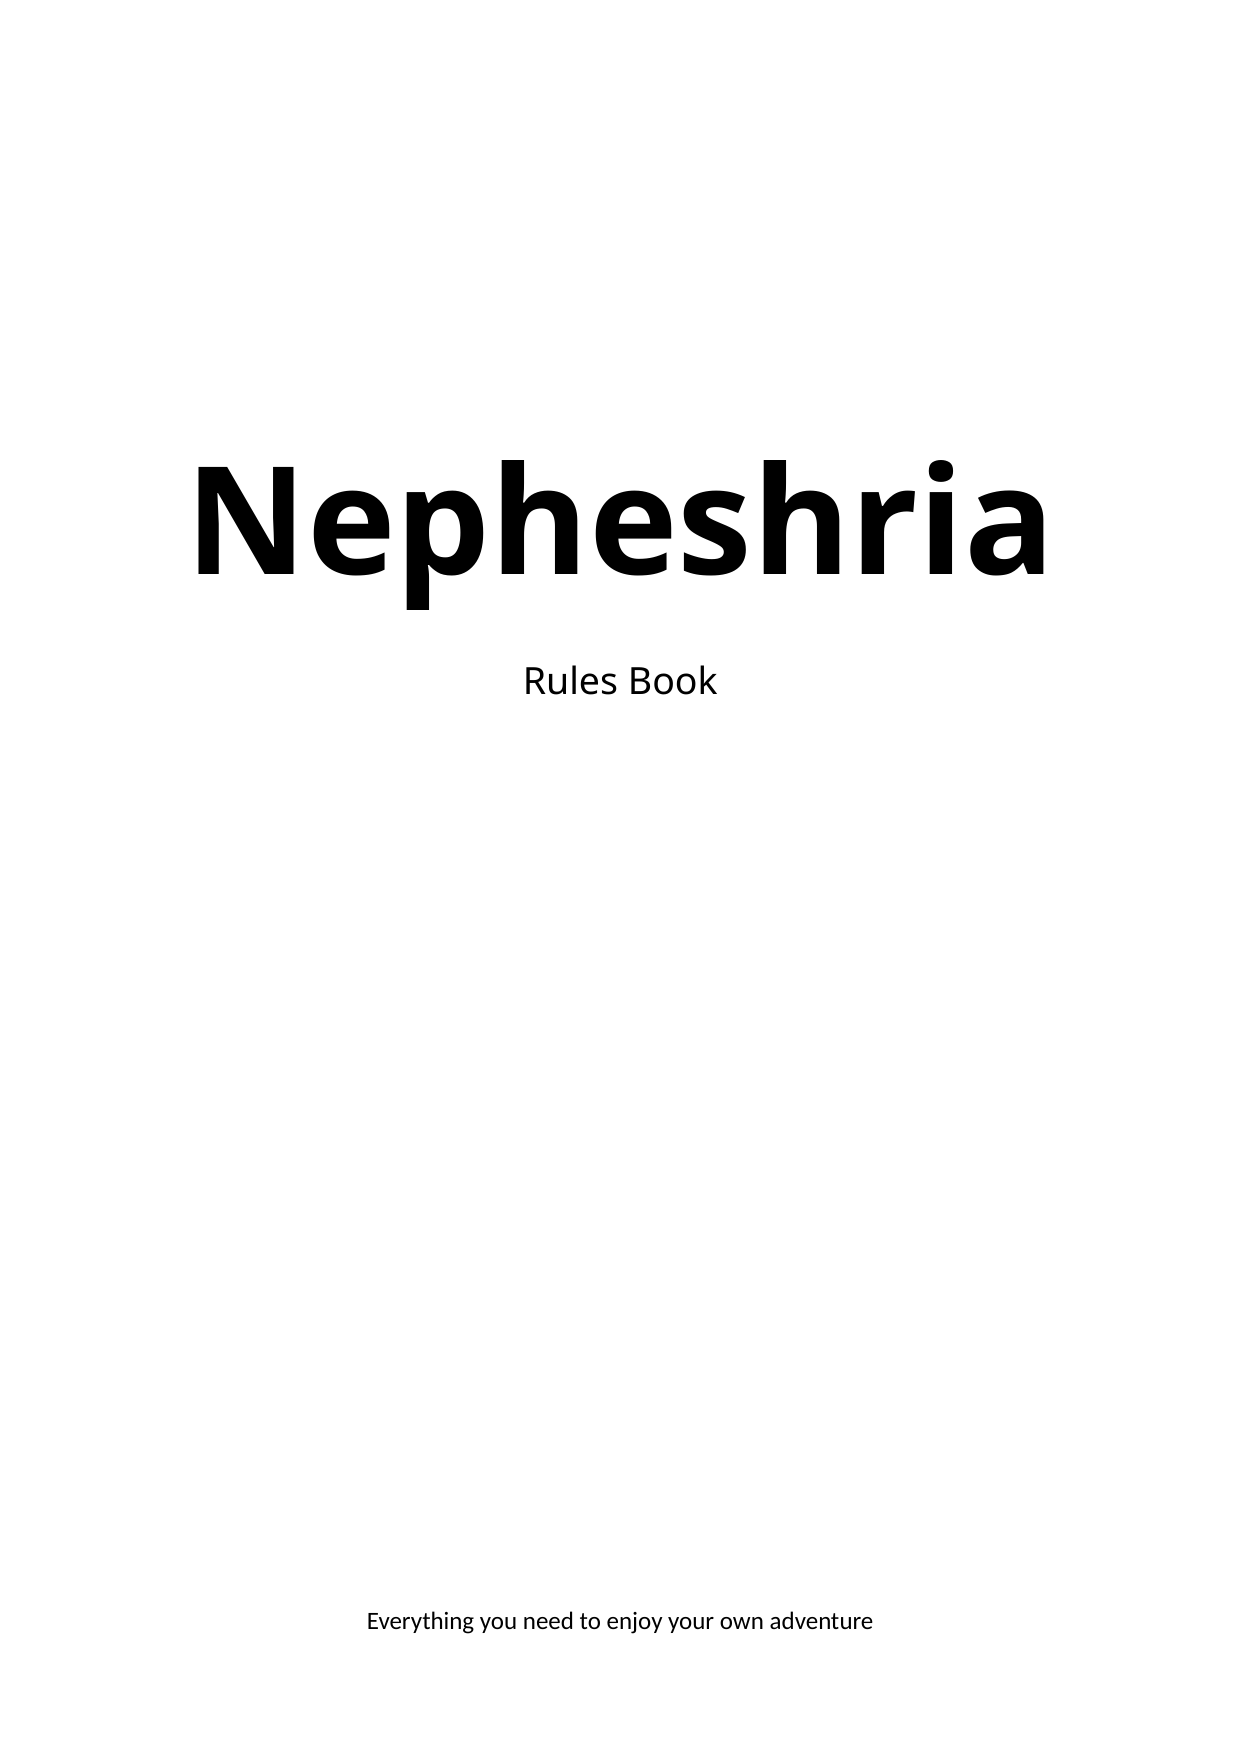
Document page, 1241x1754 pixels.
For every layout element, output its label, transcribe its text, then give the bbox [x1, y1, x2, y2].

title Nepheshria [118, 414, 1122, 619]
subtitle Rules Book [118, 654, 1122, 705]
